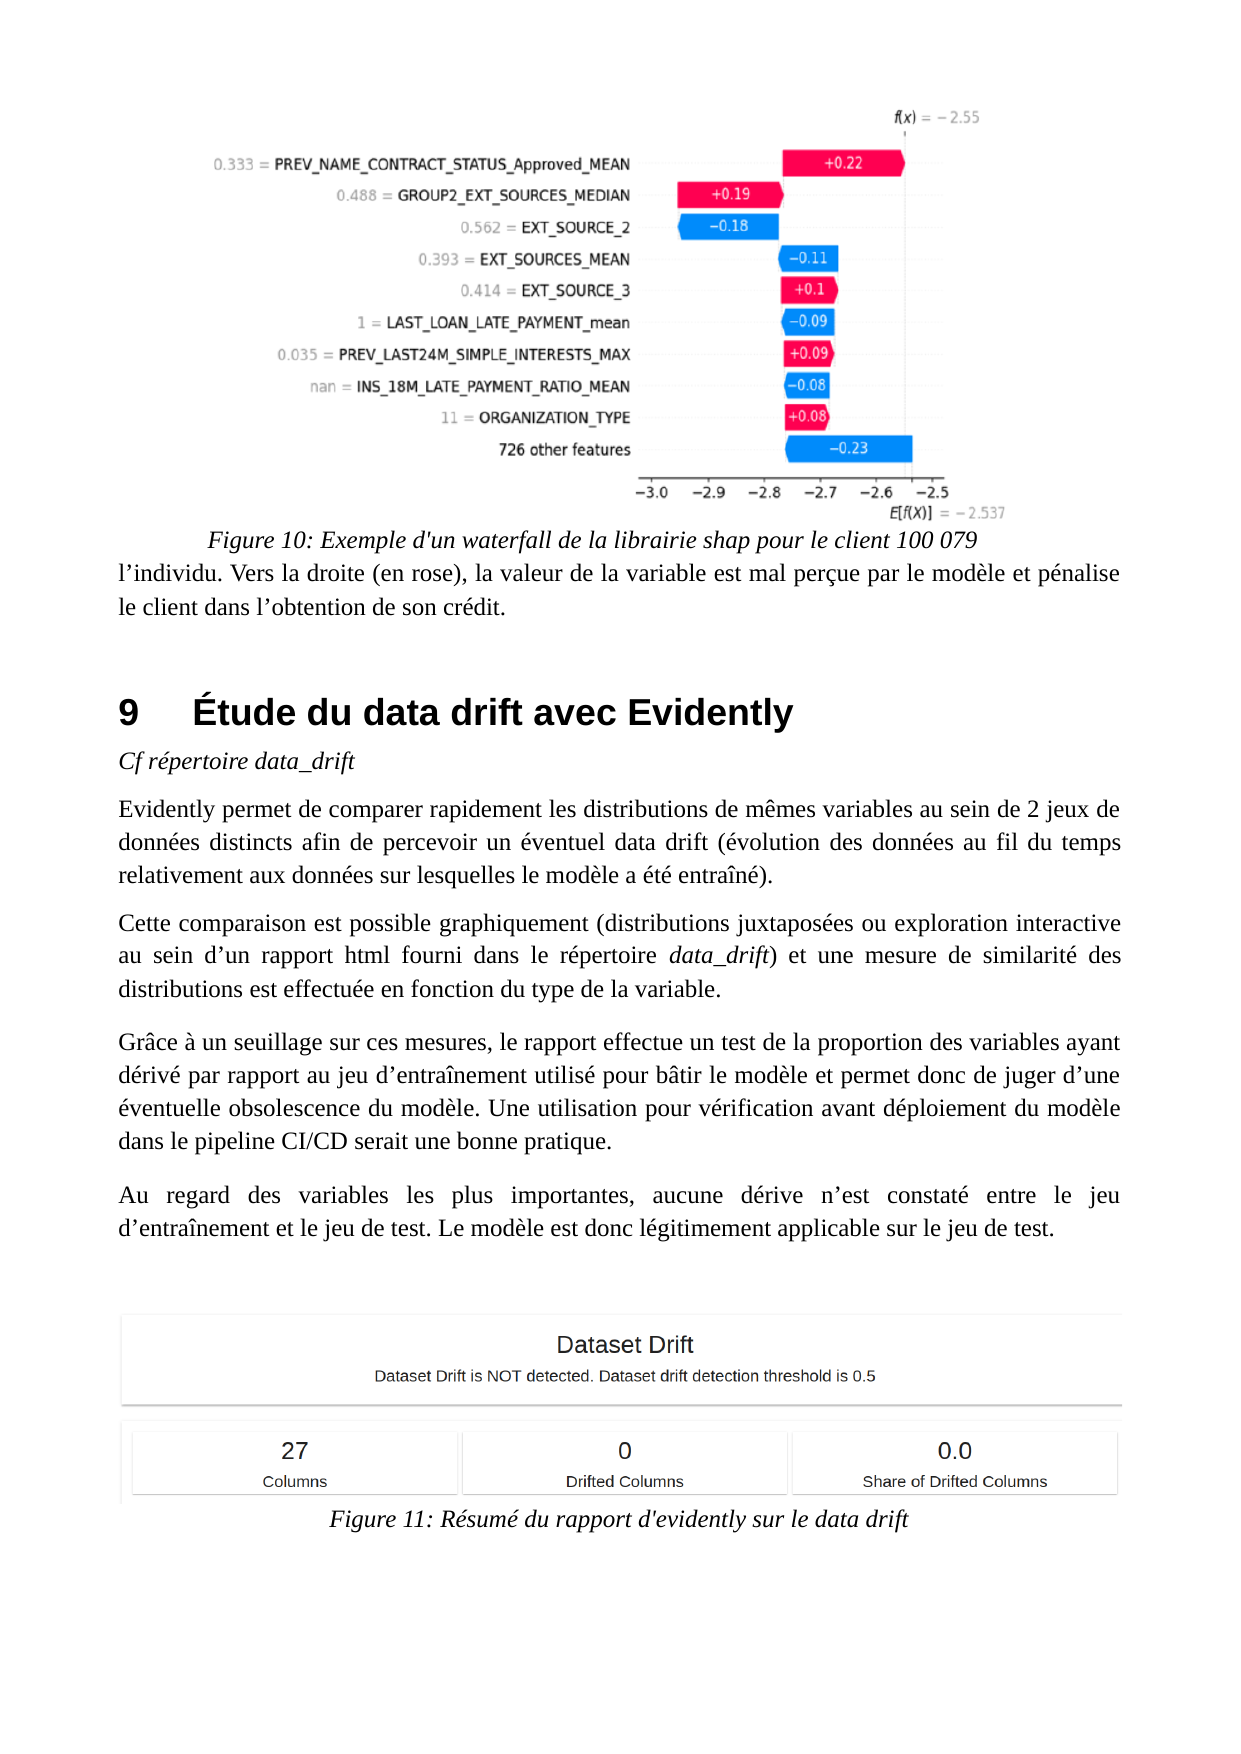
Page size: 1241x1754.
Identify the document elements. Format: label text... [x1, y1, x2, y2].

text Grâce à un seuillage sur ces mesures, le rapport effectue un test de la proportion des variables ayant dérivé par rapport au jeu d’entraînement utilisé pour bâtir le modèle et permet donc de juger d’une éventuelle obsolescence du modèle. Une utilisation pour vérification avant déploiement du modèle dans le pipeline CI/CD serait une bonne pratique. [118, 1027, 1122, 1155]
text Figure 10: Exemple d'un waterfall de la librairie shap pour le client 100 079 [207, 526, 1010, 554]
subtitle Étude du data drift avec Evidently [118, 691, 1122, 734]
text Au regard des variables les plus importantes, aucune dérive n’est constaté entre le jeu d’entraînement et le jeu de test. Le modèle est donc légitimement applicable sur le jeu de test. [118, 1180, 1122, 1242]
text Figure 11: Résumé du rapport d'evidently sur le data drift [118, 1504, 1122, 1532]
text Cette comparaison est possible graphiquement (distributions juxtaposées ou exploration interactive au sein d’un rapport html fourni dans le répertoire data_drift) et une mesure de similarité des distributions est effectuée en fonction du type de la variable. [118, 908, 1122, 1002]
text Cf répertoire data_drift [118, 746, 1122, 775]
text Evidently permet de comparer rapidement les distributions de mêmes variables au sein de 2 jeux de données distincts afin de percevoir un éventuel data drift (évolution des données au fil du temps relativement aux données sur lesquelles le modèle a été entraîné). [118, 794, 1122, 888]
picture [207, 101, 1011, 526]
text l’individu. Vers la droite (en rose), la valeur de la variable est mal perçue par le modèle et pénalise le client dans l’obtention de son crédit. [118, 526, 1122, 620]
picture [118, 1313, 1123, 1504]
